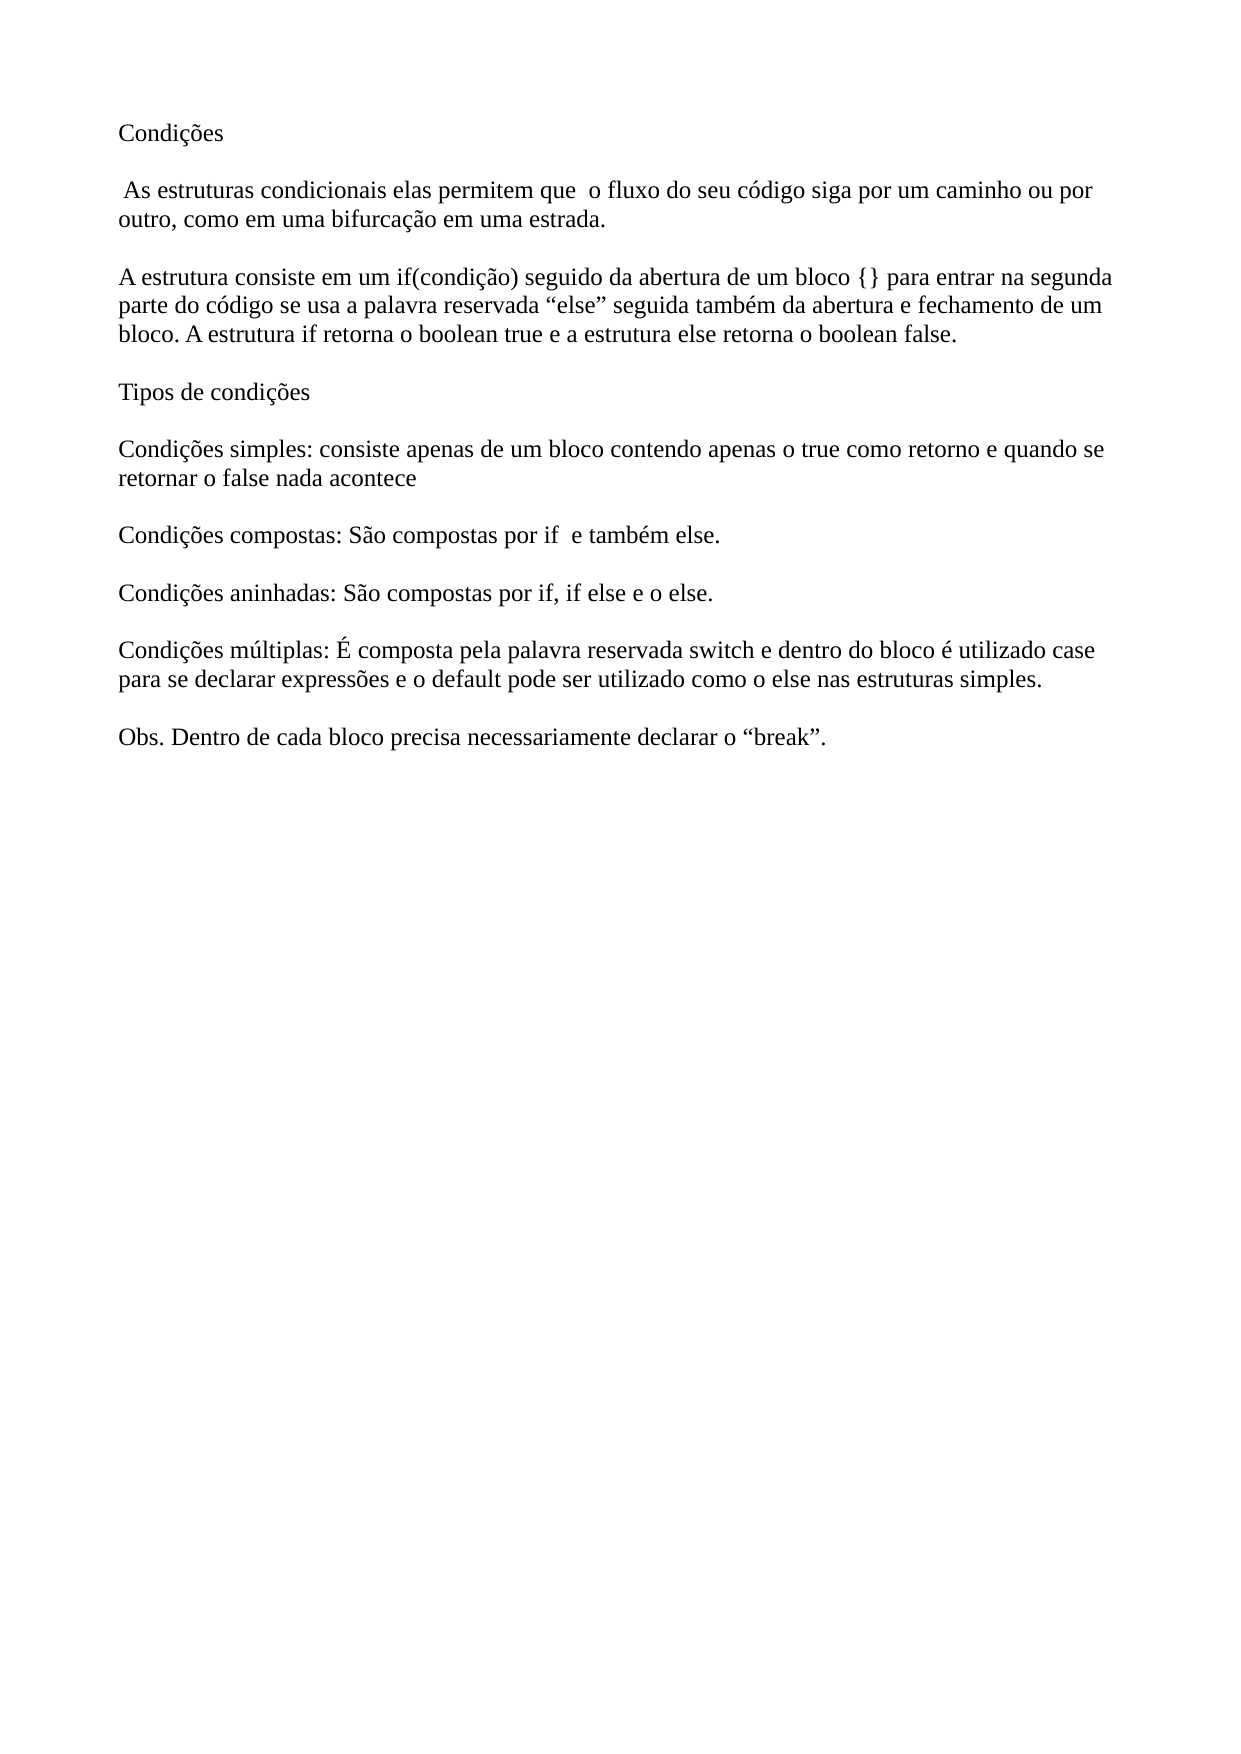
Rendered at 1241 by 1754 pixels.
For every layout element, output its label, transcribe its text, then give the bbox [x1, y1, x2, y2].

text Condições múltiplas: É composta pela palavra reservada switch e dentro do bloco é utilizado case para se declarar expressões e o default pode ser utilizado como o else nas estruturas simples. [118, 636, 1122, 693]
text Condições aninhadas: São compostas por if, if else e o else. [118, 578, 1122, 607]
text Condições simples: consiste apenas de um bloco contendo apenas o true como retorno e quando se retornar o false nada acontece [118, 434, 1122, 492]
text Condições compostas: São compostas por if e também else. [118, 521, 1122, 549]
text Tipos de condições [118, 377, 1122, 406]
text Obs. Dentro de cada bloco precisa necessariamente declarar o “break”. [118, 722, 1122, 751]
text Condições [118, 118, 1122, 147]
text A estrutura consiste em um if(condição) seguido da abertura de um bloco {} para entrar na segunda parte do código se usa a palavra reservada “else” seguida também da abertura e fechamento de um bloco. A estrutura if retorna o boolean true e a estrutura else retorna o boolean false. [118, 262, 1122, 348]
text As estruturas condicionais elas permitem que o fluxo do seu código siga por um caminho ou por outro, como em uma bifurcação em uma estrada. [118, 176, 1122, 233]
